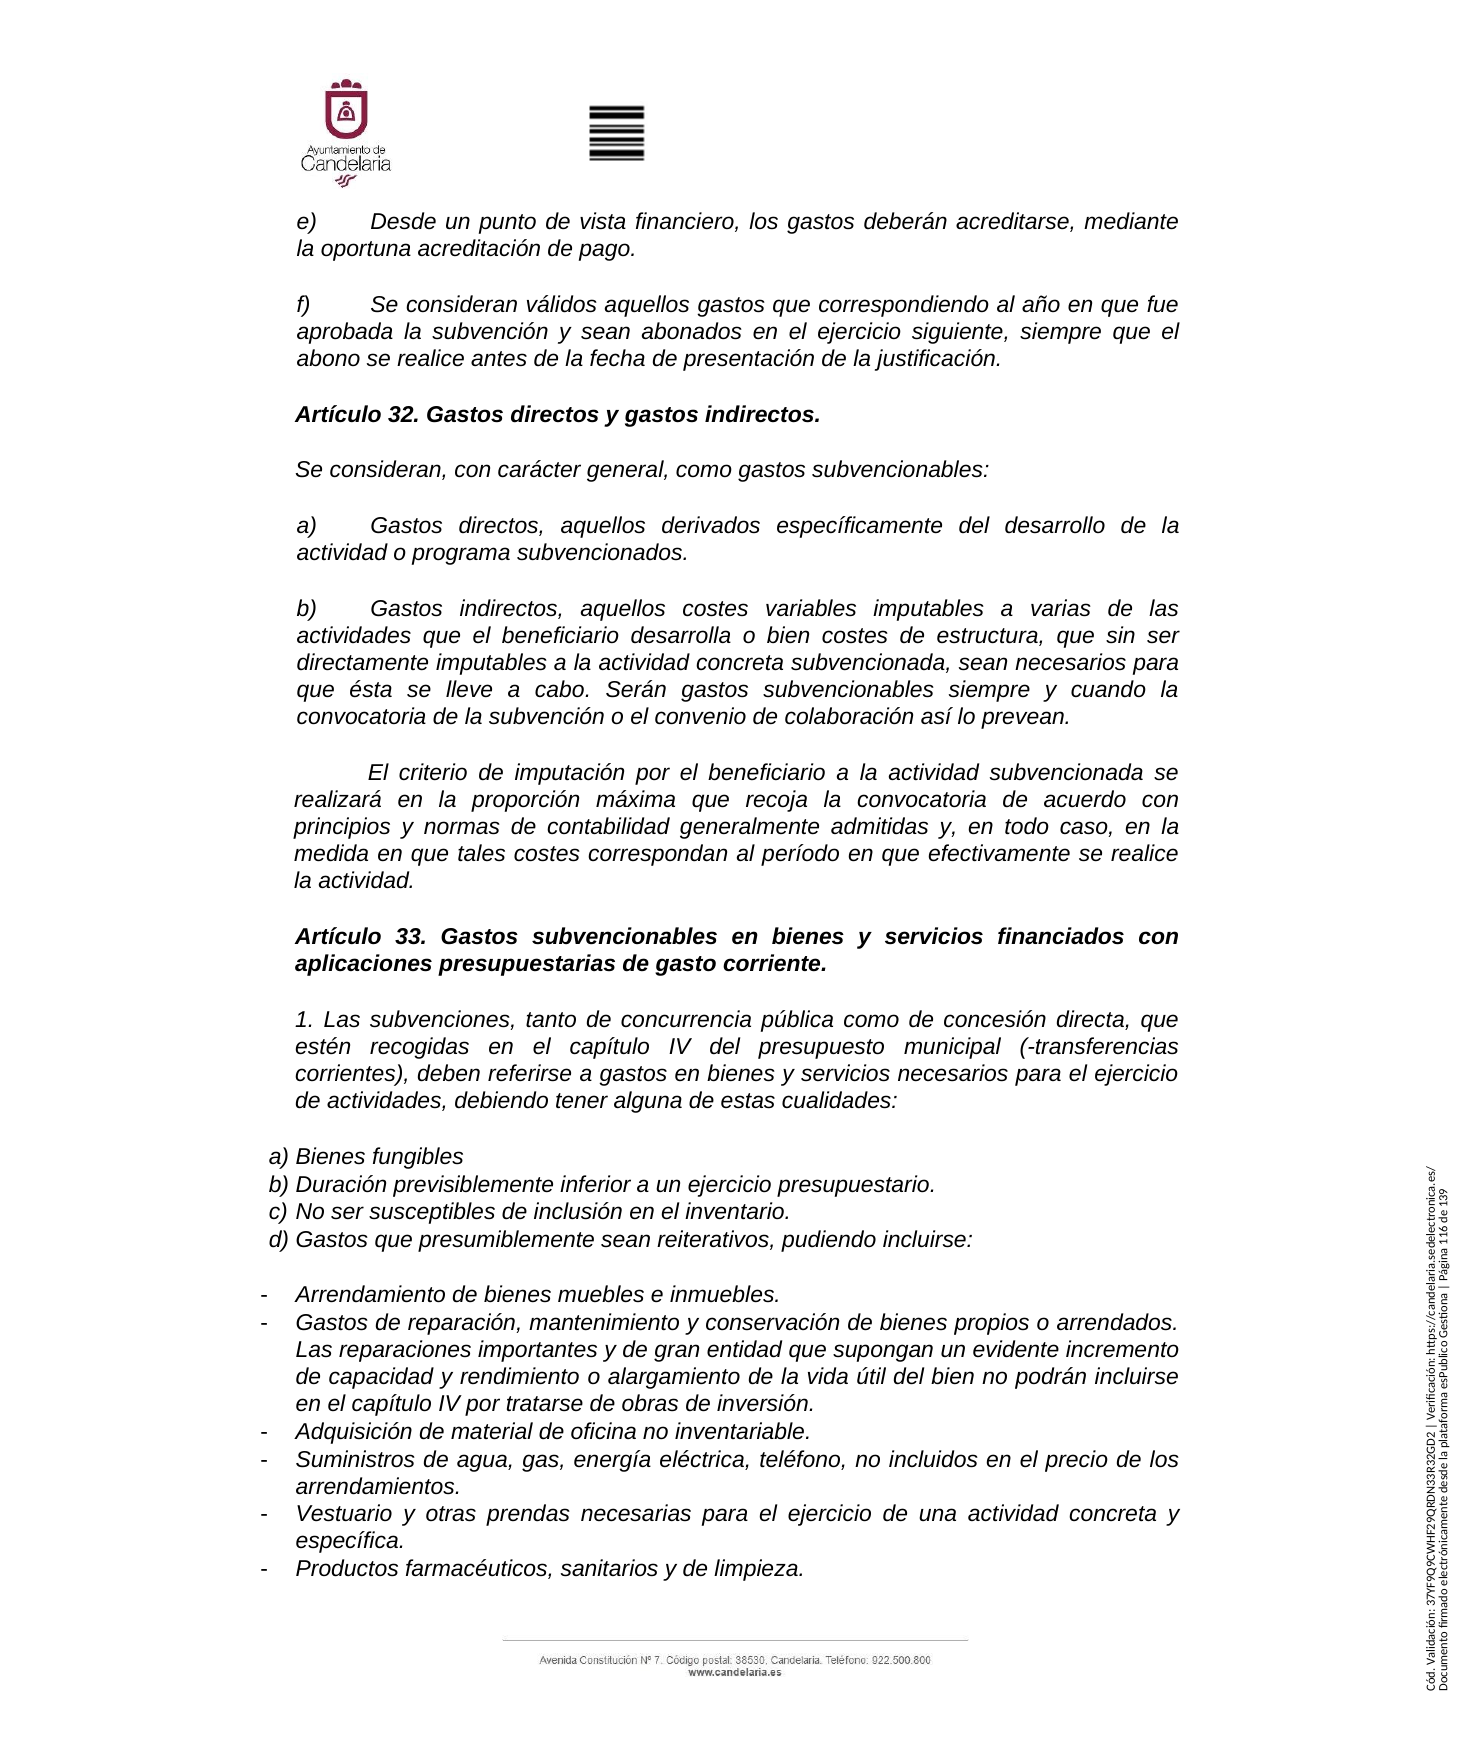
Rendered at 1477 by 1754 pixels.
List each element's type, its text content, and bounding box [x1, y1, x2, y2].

list Bienes fungibles [268, 1143, 1182, 1169]
text 1. Las subvenciones, tanto de concurrencia pública como de concesión directa, que estén recogidas en el capítulo IV del presupuesto municipal (-transferencias corrientes), deben referirse a gastos en bienes y servicios necesarios para el ejercicio de actividades, debiendo tener alguna de estas cualidades: [295, 1006, 1182, 1113]
list Gastos que presumiblemente sean reiterativos, pudiendo incluirse: [268, 1226, 1182, 1252]
list Adquisición de material de oficina no inventariable. [260, 1418, 1182, 1444]
list Vestuario y otras prendas necesarias para el ejercicio de una actividad concreta y específica. [260, 1500, 1182, 1554]
list Productos farmacéuticos, sanitarios y de limpieza. [260, 1555, 1182, 1581]
text El criterio de imputación por el beneficiario a la actividad subvencionada se realizará en la proporción máxima que recoja la convocatoria de acuerdo con principios y normas de contabilidad generalmente admitidas y, en todo caso, en la medida en que tales costes correspondan al período en que efectivamente se realice la actividad. [294, 759, 1182, 894]
list Gastos de reparación, mantenimiento y conservación de bienes propios o arrendados. Las reparaciones importantes y de gran entidad que supongan un evidente incremento de capacidad y rendimiento o alargamiento de la vida útil del bien no podrán incluirse en el capítulo IV por tratarse de obras de inversión. [260, 1309, 1182, 1417]
text Artículo 32. Gastos directos y gastos indirectos. [295, 401, 1182, 427]
list Gastos indirectos, aquellos costes variables imputables a varias de las actividades que el beneficiario desarrolla o bien costes de estructura, que sin ser directamente imputables a la actividad concreta subvencionada, sean necesarios para que ésta se lleve a cabo. Serán gastos subvencionables siempre y cuando la convocatoria de la subvención o el convenio de colaboración así lo prevean. [296, 595, 1182, 730]
list Duración previsiblemente inferior a un ejercicio presupuestario. [268, 1171, 1182, 1197]
text Se consideran, con carácter general, como gastos subvencionables: [295, 456, 1182, 483]
list Suministros de agua, gas, energía eléctrica, teléfono, no incluidos en el precio de los arrendamientos. [260, 1446, 1182, 1499]
list Desde un punto de vista financiero, los gastos deberán acreditarse, mediante la oportuna acreditación de pago. [296, 208, 1182, 261]
text Artículo 33. Gastos subvencionables en bienes y servicios financiados con aplicaciones presupuestarias de gasto corriente. [295, 923, 1182, 977]
list Se consideran válidos aquellos gastos que correspondiendo al año en que fue aprobada la subvención y sean abonados en el ejercicio siguiente, siempre que el abono se realice antes de la fecha de presentación de la justificación. [296, 291, 1182, 371]
list Gastos directos, aquellos derivados específicamente del desarrollo de la actividad o programa subvencionados. [296, 512, 1182, 566]
list Arrendamiento de bienes muebles e inmuebles. [260, 1281, 1182, 1308]
list No ser susceptibles de inclusión en el inventario. [268, 1198, 1182, 1224]
